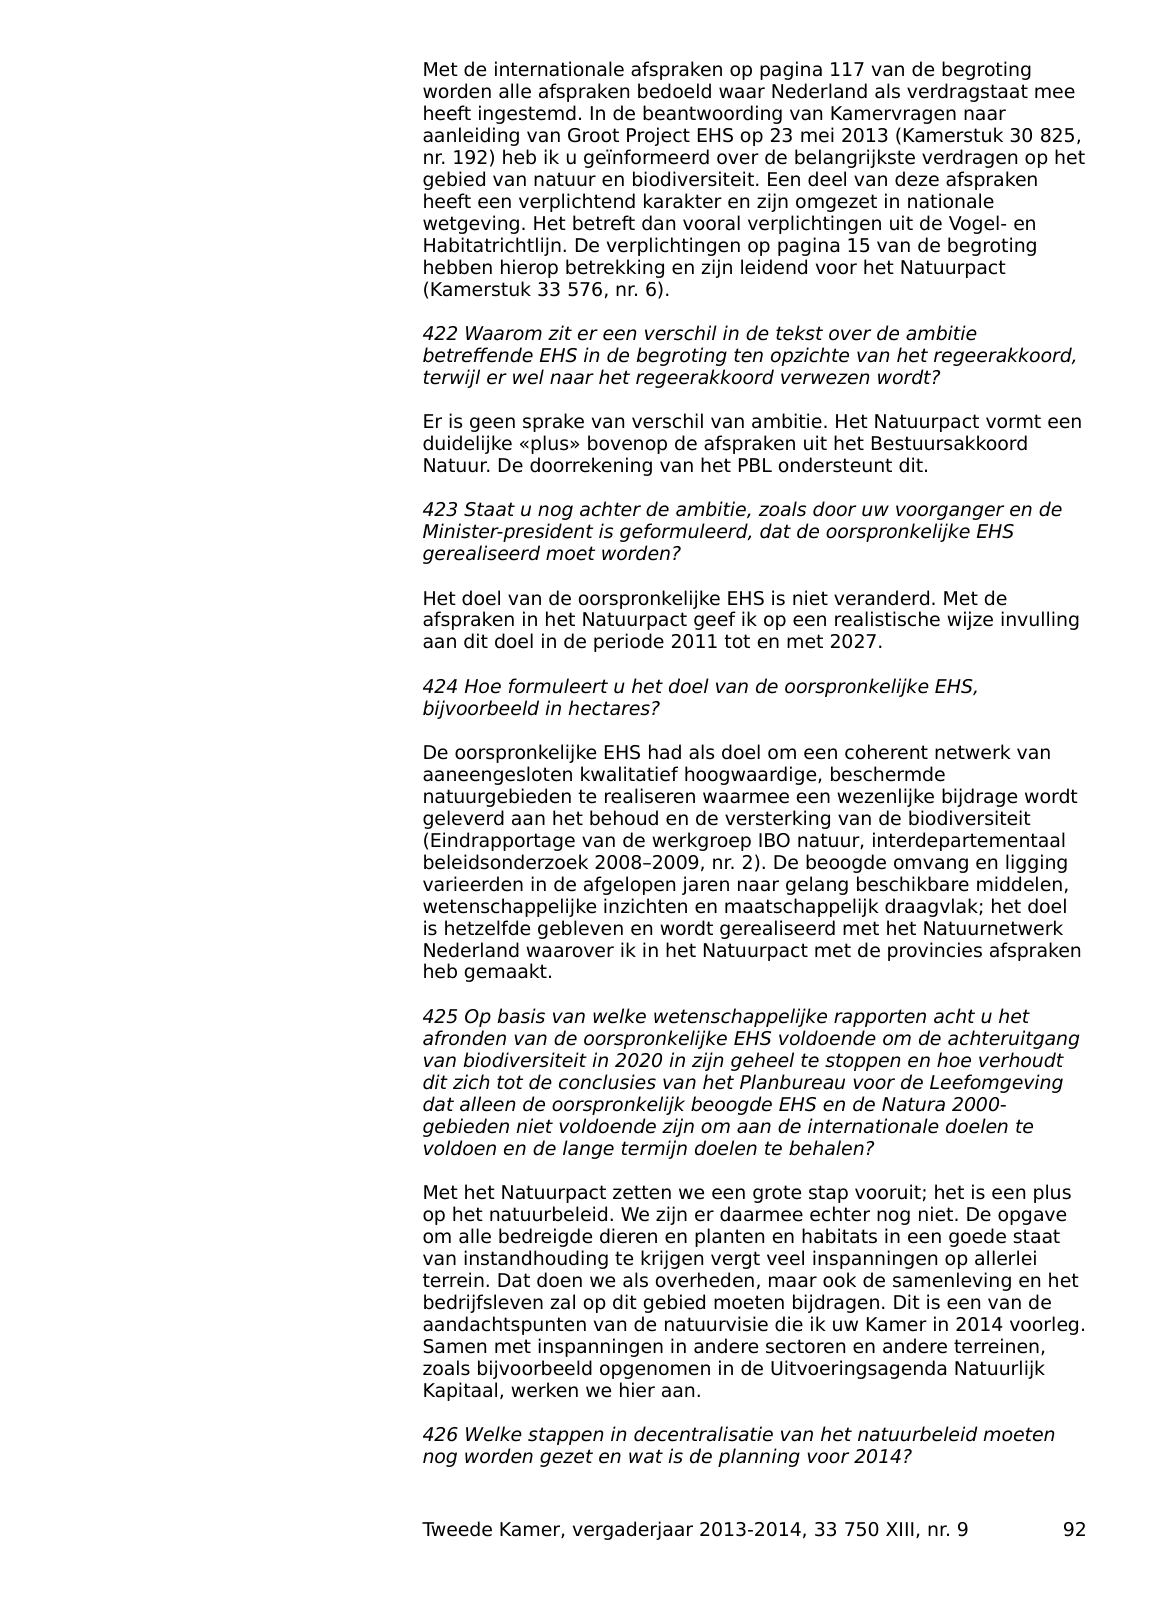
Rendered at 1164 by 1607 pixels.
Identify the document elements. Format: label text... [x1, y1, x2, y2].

text 424 Hoe formuleert u het doel van de oorspronkelijke EHS, bijvoorbeeld in hectares? [422, 676, 1087, 719]
text Er is geen sprake van verschil van ambitie. Het Natuurpact vormt een duidelijke «plus» bovenop de afspraken uit het Bestuursakkoord Natuur. De doorrekening van het PBL ondersteunt dit. [422, 411, 1087, 477]
text Met het Natuurpact zetten we een grote stap vooruit; het is een plus op het natuurbeleid. We zijn er daarmee echter nog niet. De opgave om alle bedreigde dieren en planten en habitats in een goede staat van instandhouding te krijgen vergt veel inspanningen op allerlei terrein. Dat doen we als overheden, maar ook de samenleving en het bedrijfsleven zal op dit gebied moeten bijdragen. Dit is een van de aandachtspunten van de natuurvisie die ik uw Kamer in 2014 voorleg. [422, 1182, 1087, 1336]
text Het doel van de oorspronkelijke EHS is niet veranderd. Met de afspraken in het Natuurpact geef ik op een realistische wijze invulling aan dit doel in de periode 2011 tot en met 2027. [422, 587, 1087, 653]
text Samen met inspanningen in andere sectoren en andere terreinen, zoals bijvoorbeeld opgenomen in de Uitvoeringsagenda Natuurlijk Kapitaal, werken we hier aan. [422, 1336, 1087, 1401]
text De oorspronkelijke EHS had als doel om een coherent netwerk van aaneengesloten kwalitatief hoogwaardige, beschermde natuurgebieden te realiseren waarmee een wezenlijke bijdrage wordt geleverd aan het behoud en de versterking van de biodiversiteit (Eindrapportage van de werkgroep IBO natuur, interdepartementaal beleidsonderzoek 2008–2009, nr. 2). De beoogde omvang en ligging varieerden in de afgelopen jaren naar gelang beschikbare middelen, wetenschappelijke inzichten en maatschappelijk draagvlak; het doel is hetzelfde gebleven en wordt gerealiseerd met het Natuurnetwerk Nederland waarover ik in het Natuurpact met de provincies afspraken heb gemaakt. [422, 742, 1087, 983]
text Met de internationale afspraken op pagina 117 van de begroting worden alle afspraken bedoeld waar Nederland als verdragstaat mee heeft ingestemd. In de beantwoording van Kamervragen naar aanleiding van Groot Project EHS op 23 mei 2013 (Kamerstuk 30 825, nr. 192) heb ik u geïnformeerd over de belangrijkste verdragen op het gebied van natuur en biodiversiteit. Een deel van deze afspraken heeft een verplichtend karakter en zijn omgezet in nationale wetgeving. Het betreft dan vooral verplichtingen uit de Vogel- en Habitatrichtlijn. De verplichtingen op pagina 15 van de begroting hebben hierop betrekking en zijn leidend voor het Natuurpact (Kamerstuk 33 576, nr. 6). [422, 59, 1087, 301]
text 425 Op basis van welke wetenschappelijke rapporten acht u het afronden van de oorspronkelijke EHS voldoende om de achteruitgang van biodiversiteit in 2020 in zijn geheel te stoppen en hoe verhoudt dit zich tot de conclusies van het Planbureau voor de Leefomgeving dat alleen de oorspronkelijk beoogde EHS en de Natura 2000-gebieden niet voldoende zijn om aan de internationale doelen te voldoen en de lange termijn doelen te behalen? [422, 1006, 1087, 1159]
text 422 Waarom zit er een verschil in de tekst over de ambitie betreffende EHS in de begroting ten opzichte van het regeerakkoord, terwijl er wel naar het regeerakkoord verwezen wordt? [422, 323, 1087, 389]
text 426 Welke stappen in decentralisatie van het natuurbeleid moeten nog worden gezet en wat is de planning voor 2014? [422, 1424, 1087, 1468]
text 423 Staat u nog achter de ambitie, zoals door uw voorganger en de Minister-president is geformuleerd, dat de oorspronkelijke EHS gerealiseerd moet worden? [422, 499, 1087, 565]
